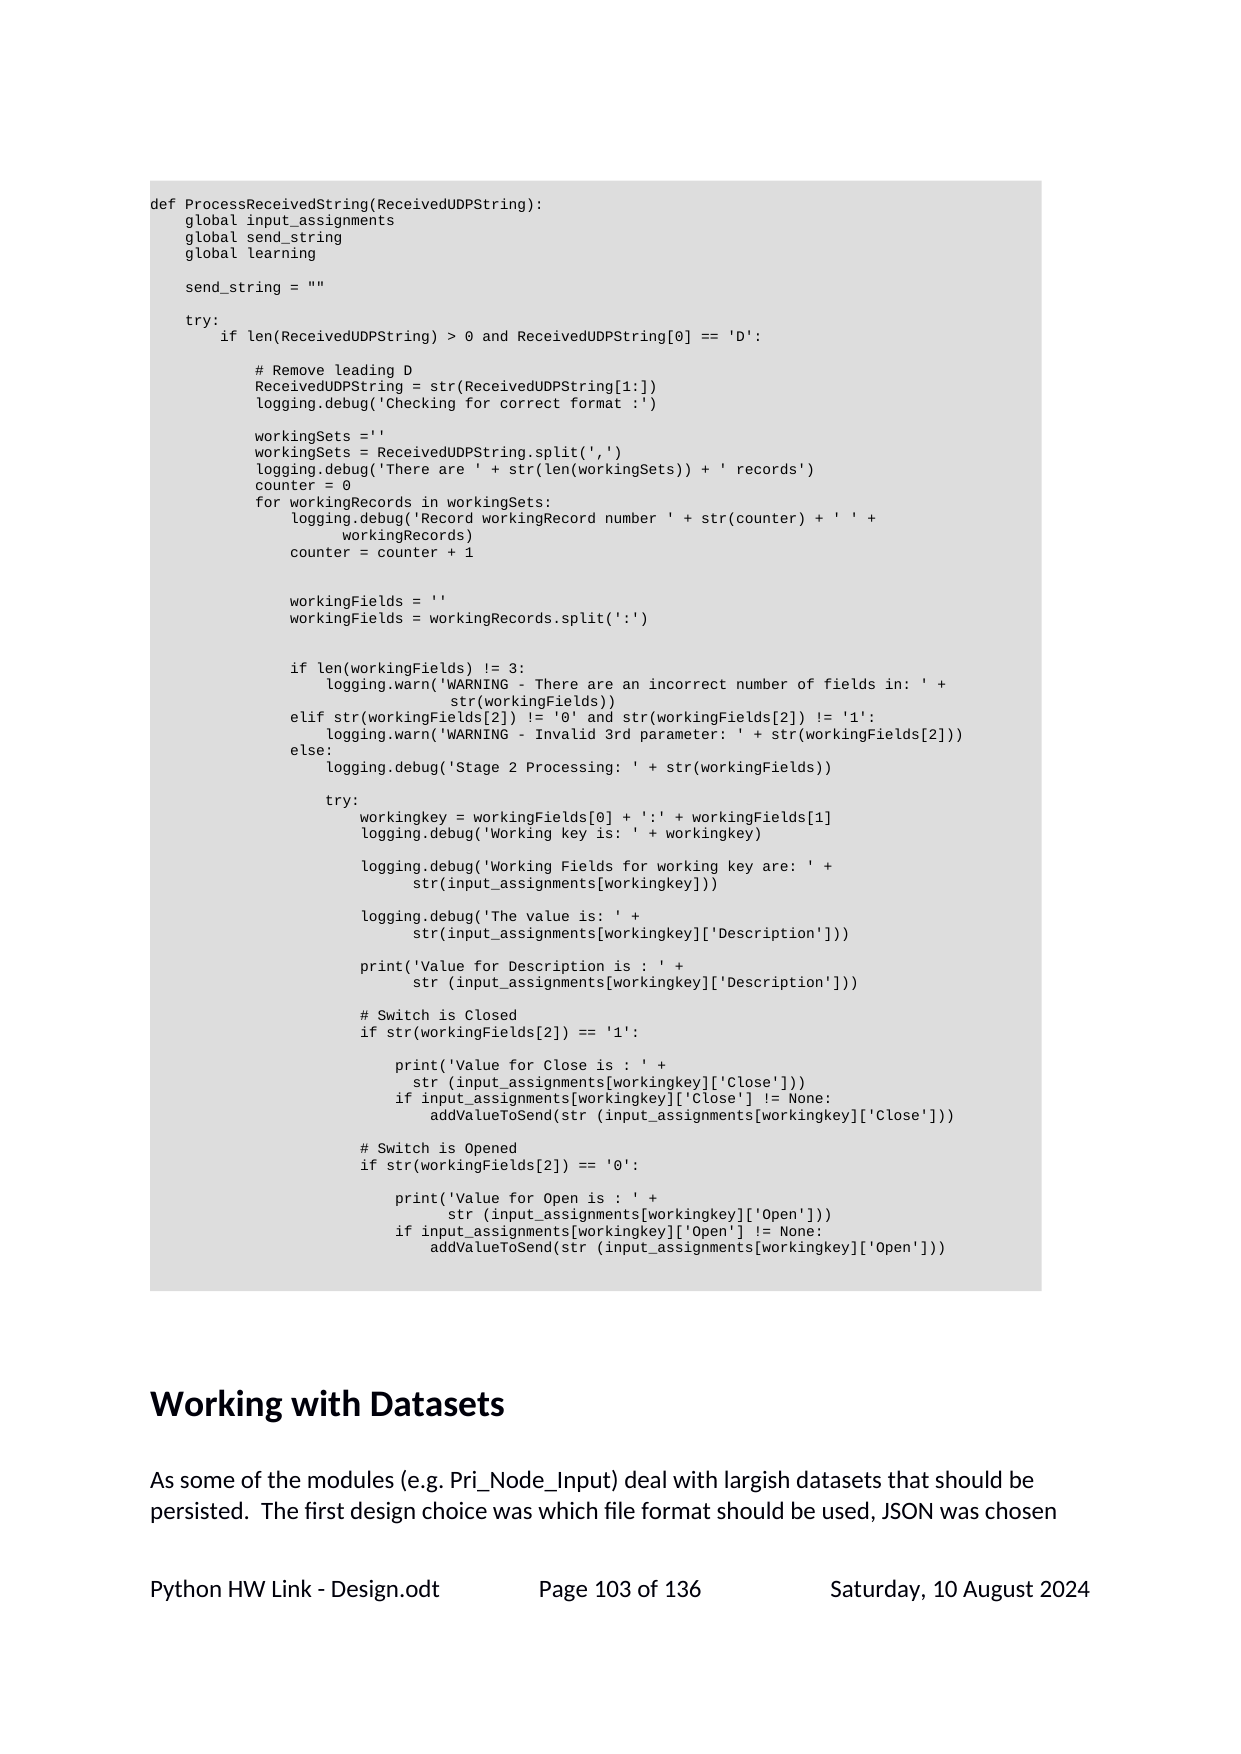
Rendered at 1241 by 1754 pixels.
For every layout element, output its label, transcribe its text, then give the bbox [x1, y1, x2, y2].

text As some of the modules (e.g. Pri_Node_Input) deal with largish datasets that should be persisted. The first design choice was which file format should be used, JSON was chosen [150, 1464, 1090, 1526]
subtitle Working with Datasets [150, 1380, 1090, 1426]
